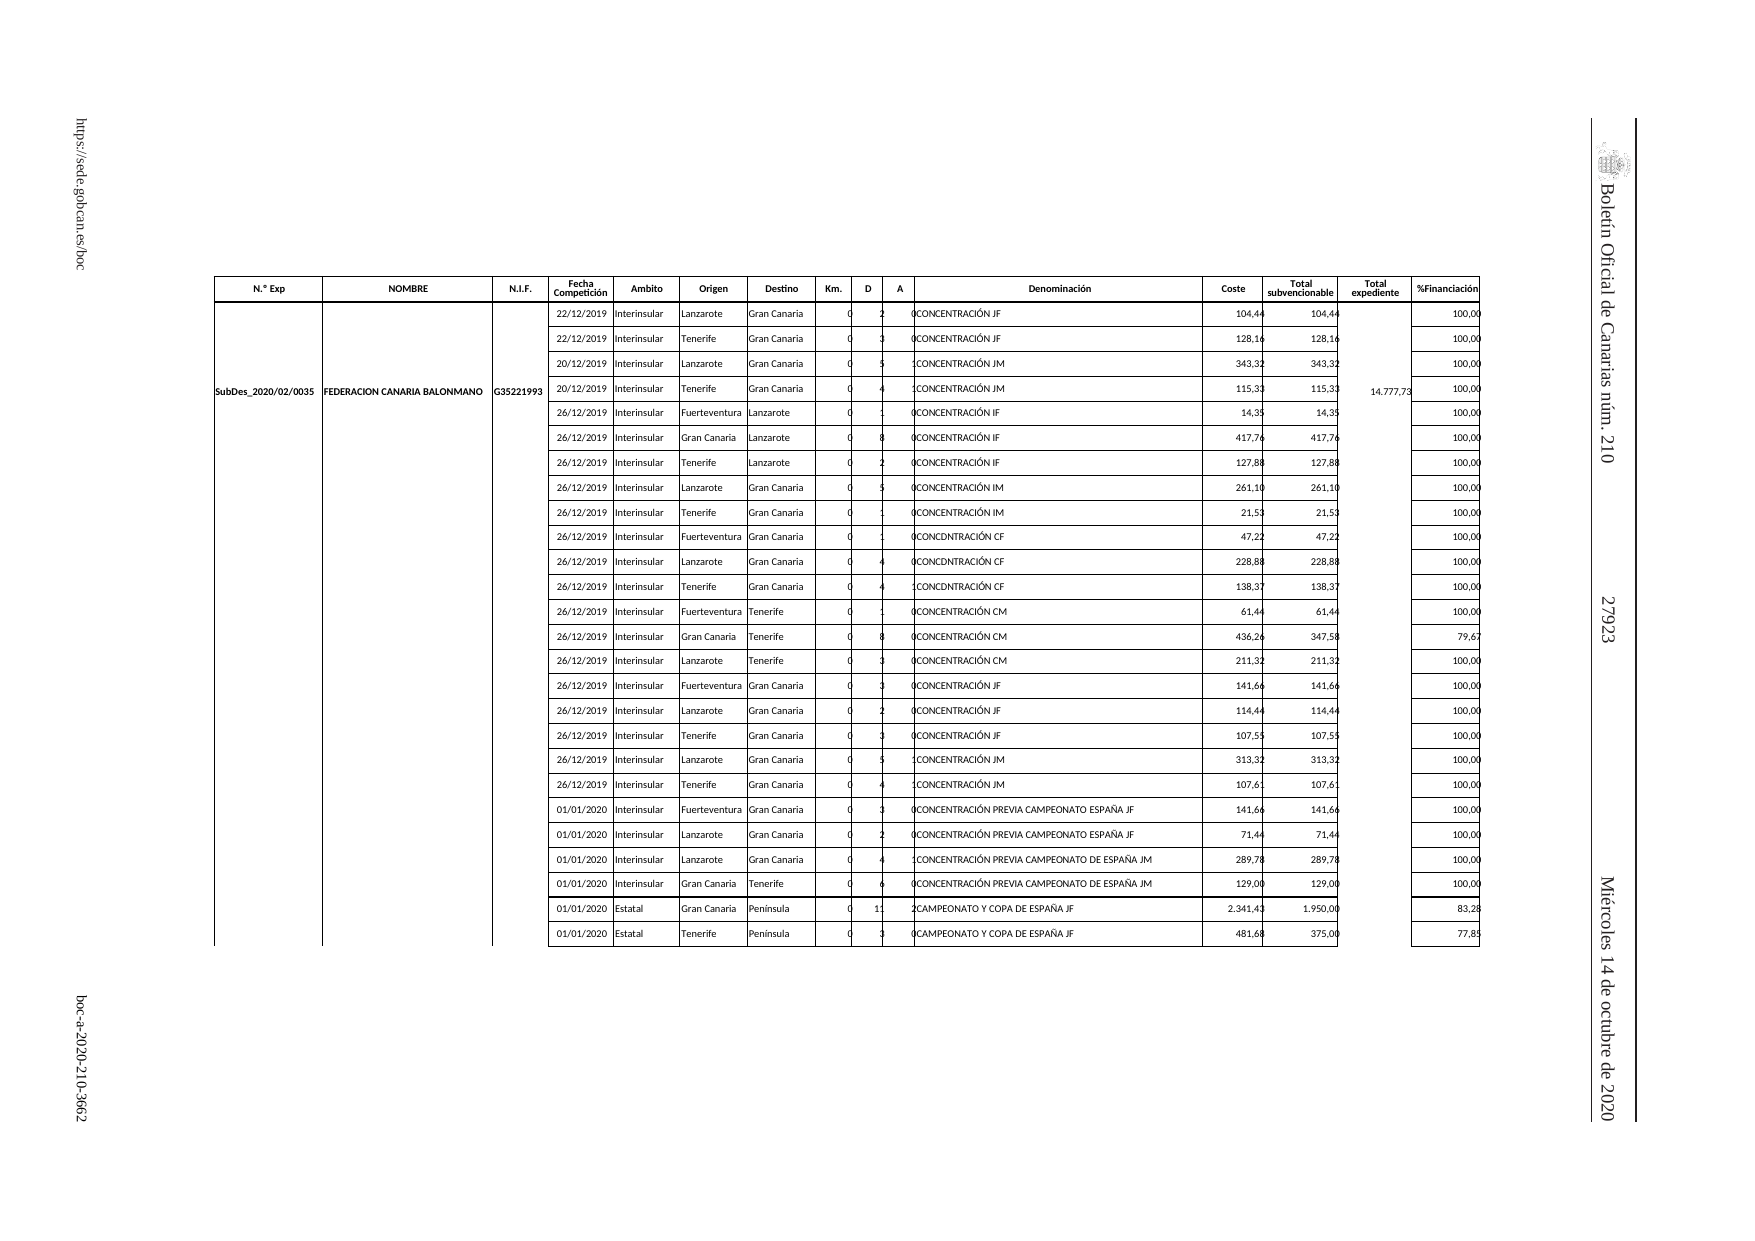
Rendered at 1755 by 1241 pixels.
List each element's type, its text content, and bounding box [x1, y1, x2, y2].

table_cell 2 [852, 451, 882, 475]
table_cell 0 [816, 575, 851, 599]
table_cell 3 [852, 650, 882, 673]
table_cell 1 [883, 575, 914, 599]
table_cell 1 [883, 377, 914, 401]
table_cell 1 [852, 600, 882, 624]
table_cell 141,66 [1203, 798, 1262, 822]
table_cell 21,53 [1263, 501, 1337, 524]
table_cell 100,00 [1412, 749, 1479, 772]
table_cell Lanzarote [680, 848, 747, 872]
table_cell 2 [852, 303, 882, 326]
table_cell 114,44 [1203, 699, 1262, 723]
table_cell 21,53 [1203, 501, 1262, 524]
table_cell 26/12/2019 [549, 575, 613, 599]
table_cell 138,37 [1203, 575, 1262, 599]
table_cell 100,00 [1412, 699, 1479, 723]
table_cell Fuerteventura [680, 674, 747, 698]
table_cell Lanzarote [680, 352, 747, 376]
table_cell 0 [883, 526, 914, 549]
table_cell 107,55 [1203, 724, 1262, 748]
table_cell 14,35 [1263, 402, 1337, 425]
table_cell Interinsular [614, 526, 679, 549]
table_cell 107,61 [1263, 774, 1337, 797]
table_cell 100,00 [1412, 327, 1479, 351]
table_header D [852, 277, 882, 301]
table_cell Gran Canaria [748, 774, 815, 797]
table_cell 01/01/2020 [549, 823, 613, 847]
table_cell 0 [883, 625, 914, 648]
table_cell Gran Canaria [748, 377, 815, 401]
table_cell Gran Canaria [748, 327, 815, 351]
table_cell CONCENTRACIÓN JM [915, 749, 1202, 772]
table_cell Interinsular [614, 600, 679, 624]
table_cell 100,00 [1412, 873, 1479, 896]
table_cell 1.950,00 [1263, 898, 1337, 921]
table_cell 0 [816, 798, 851, 822]
table_cell 417,76 [1203, 426, 1262, 450]
table_cell 0 [816, 922, 851, 946]
table_cell CONCENTRACIÓN IF [915, 451, 1202, 475]
table_cell 313,32 [1203, 749, 1262, 772]
table_cell 0 [883, 823, 914, 847]
table_cell 115,33 [1263, 377, 1337, 401]
table_cell 0 [816, 476, 851, 500]
table_cell 3 [852, 724, 882, 748]
table_cell 14,35 [1203, 402, 1262, 425]
table_cell Gran Canaria [748, 848, 815, 872]
table_cell 26/12/2019 [549, 650, 613, 673]
table_cell Gran Canaria [748, 699, 815, 723]
table_cell 0 [883, 699, 914, 723]
table_cell 26/12/2019 [549, 625, 613, 648]
table_cell 129,00 [1263, 873, 1337, 896]
table_cell 343,32 [1203, 352, 1262, 376]
table_cell 0 [816, 873, 851, 896]
table_cell 289,78 [1263, 848, 1337, 872]
table_cell 83,28 [1412, 898, 1479, 921]
table_cell 0 [816, 402, 851, 425]
table_cell 01/01/2020 [549, 798, 613, 822]
table_cell 0 [816, 550, 851, 574]
table_cell 26/12/2019 [549, 501, 613, 524]
table_cell 228,88 [1263, 550, 1337, 574]
table_cell 0 [883, 426, 914, 450]
table_cell 100,00 [1412, 426, 1479, 450]
table_cell 0 [816, 823, 851, 847]
table_cell 0 [883, 650, 914, 673]
table_cell 129,00 [1203, 873, 1262, 896]
table_cell 26/12/2019 [549, 749, 613, 772]
table_cell 0 [816, 501, 851, 524]
table_cell 100,00 [1412, 451, 1479, 475]
table_cell 1 [852, 501, 882, 524]
table_cell Interinsular [614, 724, 679, 748]
table_cell CONCENTRACIÓN CM [915, 650, 1202, 673]
table_cell 71,44 [1263, 823, 1337, 847]
table_cell 2 [852, 699, 882, 723]
table_cell 3 [852, 922, 882, 946]
table_cell Estatal [614, 922, 679, 946]
table_cell 1 [883, 749, 914, 772]
table_cell 0 [883, 550, 914, 574]
table_cell CONCDNTRACIÓN CF [915, 575, 1202, 599]
table_cell Interinsular [614, 848, 679, 872]
table_cell Gran Canaria [748, 526, 815, 549]
table_cell 8 [852, 426, 882, 450]
table_cell Tenerife [680, 922, 747, 946]
table_cell 2.341,43 [1203, 898, 1262, 921]
table_cell 127,88 [1263, 451, 1337, 475]
table_cell 107,55 [1263, 724, 1337, 748]
table_header Total expediente [1338, 277, 1411, 301]
table_cell Interinsular [614, 873, 679, 896]
table_cell 0 [883, 451, 914, 475]
table_cell Interinsular [614, 352, 679, 376]
table_cell CONCENTRACIÓN PREVIA CAMPEONATO ESPAÑA JF [915, 823, 1202, 847]
table_cell 5 [852, 352, 882, 376]
table_cell Península [748, 922, 815, 946]
table_cell 79,67 [1412, 625, 1479, 648]
table_cell Tenerife [748, 600, 815, 624]
table_cell 0 [816, 303, 851, 326]
table_cell 0 [816, 377, 851, 401]
text 27923 [1598, 597, 1618, 646]
table_header Total subvencionable [1263, 277, 1337, 301]
table_cell 100,00 [1412, 823, 1479, 847]
table_cell Península [748, 898, 815, 921]
table_cell 0 [883, 600, 914, 624]
table_cell 100,00 [1412, 650, 1479, 673]
table_cell 1 [883, 352, 914, 376]
table_cell Tenerife [748, 650, 815, 673]
table_header Fecha Competición [549, 277, 613, 301]
table_cell 26/12/2019 [549, 526, 613, 549]
table_cell Gran Canaria [748, 501, 815, 524]
table_cell 261,10 [1263, 476, 1337, 500]
table_cell 61,44 [1263, 600, 1337, 624]
table_cell 141,66 [1263, 674, 1337, 698]
table_cell CONCENTRACIÓN PREVIA CAMPEONATO DE ESPAÑA JM [915, 848, 1202, 872]
table_cell Lanzarote [748, 426, 815, 450]
table_cell 481,68 [1203, 922, 1262, 946]
table_cell CONCENTRACIÓN IM [915, 476, 1202, 500]
table_cell 104,44 [1263, 303, 1337, 326]
table_cell 1 [883, 848, 914, 872]
table_cell 71,44 [1203, 823, 1262, 847]
table_header NOMBRE [323, 277, 492, 301]
table_cell Tenerife [680, 377, 747, 401]
table_cell Lanzarote [680, 749, 747, 772]
table_cell 0 [816, 426, 851, 450]
table_cell Tenerife [680, 451, 747, 475]
table_header A [883, 277, 914, 301]
table_cell 20/12/2019 [549, 352, 613, 376]
table_cell FEDERACION CANARIA BALONMANO [323, 303, 492, 946]
table_cell 14.777,73 [1338, 303, 1411, 946]
text https://sede.gobcan.es/boc [73, 118, 90, 273]
table_cell 5 [852, 476, 882, 500]
table_cell Interinsular [614, 575, 679, 599]
table_cell 100,00 [1412, 377, 1479, 401]
table_cell 8 [852, 625, 882, 648]
table_cell 0 [816, 600, 851, 624]
table_cell Lanzarote [680, 823, 747, 847]
table_cell 2 [883, 898, 914, 921]
table_cell 0 [883, 476, 914, 500]
table_cell Gran Canaria [680, 625, 747, 648]
table_cell Tenerife [680, 575, 747, 599]
table_header Denominación [915, 277, 1202, 301]
table_cell CONCENTRACIÓN IF [915, 402, 1202, 425]
table_cell Interinsular [614, 674, 679, 698]
table_cell 47,22 [1203, 526, 1262, 549]
table_cell 11 [852, 898, 882, 921]
table_cell Gran Canaria [748, 303, 815, 326]
table_cell 2 [852, 823, 882, 847]
table_header Origen [680, 277, 747, 301]
table_cell CAMPEONATO Y COPA DE ESPAÑA JF [915, 898, 1202, 921]
table_cell 141,66 [1263, 798, 1337, 822]
table_cell 313,32 [1263, 749, 1337, 772]
table_cell 0 [816, 699, 851, 723]
table_cell 26/12/2019 [549, 451, 613, 475]
text Miércoles 14 de octubre de 2020 [1598, 876, 1618, 1124]
table_header Ambito [614, 277, 679, 301]
table_cell 61,44 [1203, 600, 1262, 624]
table_cell Lanzarote [680, 699, 747, 723]
table_cell 3 [852, 798, 882, 822]
table_cell 104,44 [1203, 303, 1262, 326]
table_cell 0 [883, 922, 914, 946]
table_cell Tenerife [748, 873, 815, 896]
table_cell 47,22 [1263, 526, 1337, 549]
table_cell CONCENTRACIÓN IF [915, 426, 1202, 450]
table_cell 100,00 [1412, 674, 1479, 698]
table_cell 26/12/2019 [549, 774, 613, 797]
table_cell CONCENTRACIÓN JF [915, 327, 1202, 351]
table_cell 141,66 [1203, 674, 1262, 698]
table_cell 0 [816, 898, 851, 921]
table_cell Interinsular [614, 823, 679, 847]
table_cell Interinsular [614, 476, 679, 500]
table_cell 0 [883, 798, 914, 822]
table_cell CAMPEONATO Y COPA DE ESPAÑA JF [915, 922, 1202, 946]
table_cell Tenerife [680, 501, 747, 524]
table_cell Tenerife [748, 625, 815, 648]
table_cell 100,00 [1412, 550, 1479, 574]
table_cell 0 [883, 402, 914, 425]
table_cell 77,85 [1412, 922, 1479, 946]
table_cell CONCENTRACIÓN IM [915, 501, 1202, 524]
table_cell 1 [852, 526, 882, 549]
table_cell 4 [852, 575, 882, 599]
table_cell 100,00 [1412, 848, 1479, 872]
table_cell Interinsular [614, 426, 679, 450]
table_cell 26/12/2019 [549, 476, 613, 500]
table_cell 0 [816, 451, 851, 475]
table_cell Gran Canaria [748, 749, 815, 772]
table_cell 0 [816, 650, 851, 673]
table_cell 107,61 [1203, 774, 1262, 797]
table_cell 0 [816, 848, 851, 872]
table_cell 4 [852, 550, 882, 574]
table_cell 4 [852, 377, 882, 401]
table_cell 100,00 [1412, 575, 1479, 599]
table_cell 26/12/2019 [549, 699, 613, 723]
table_header Km. [816, 277, 851, 301]
table_cell Interinsular [614, 451, 679, 475]
table_cell 22/12/2019 [549, 303, 613, 326]
table_cell 289,78 [1203, 848, 1262, 872]
table_cell Gran Canaria [680, 426, 747, 450]
table_cell 100,00 [1412, 303, 1479, 326]
table_cell Fuerteventura [680, 402, 747, 425]
table_cell 100,00 [1412, 798, 1479, 822]
table_cell Interinsular [614, 327, 679, 351]
table_cell CONCENTRACIÓN JM [915, 377, 1202, 401]
table_cell Interinsular [614, 774, 679, 797]
table_cell CONCENTRACIÓN PREVIA CAMPEONATO DE ESPAÑA JM [915, 873, 1202, 896]
table_cell G35221993 [493, 303, 548, 946]
table_cell 228,88 [1203, 550, 1262, 574]
table_cell 100,00 [1412, 774, 1479, 797]
table_cell 100,00 [1412, 501, 1479, 524]
table_cell CONCENTRACIÓN JF [915, 674, 1202, 698]
table_cell Tenerife [680, 327, 747, 351]
table_cell Gran Canaria [748, 575, 815, 599]
table_cell Estatal [614, 898, 679, 921]
table_cell 26/12/2019 [549, 600, 613, 624]
table_cell Gran Canaria [748, 352, 815, 376]
table_cell 347,58 [1263, 625, 1337, 648]
table_cell 26/12/2019 [549, 402, 613, 425]
table_cell Gran Canaria [748, 798, 815, 822]
table_cell Gran Canaria [748, 823, 815, 847]
table_cell CONCENTRACIÓN JM [915, 774, 1202, 797]
table_cell 6 [852, 873, 882, 896]
table_header N.I.F. [493, 277, 548, 301]
table_cell 0 [816, 352, 851, 376]
table_cell 01/01/2020 [549, 848, 613, 872]
table_cell Interinsular [614, 550, 679, 574]
table_cell 128,16 [1203, 327, 1262, 351]
table_cell 26/12/2019 [549, 426, 613, 450]
table_cell Interinsular [614, 625, 679, 648]
table_cell Tenerife [680, 774, 747, 797]
table_cell Interinsular [614, 303, 679, 326]
table_cell Lanzarote [680, 303, 747, 326]
text Boletín Oficial de Canarias núm. 210 [1598, 183, 1618, 464]
table_cell Gran Canaria [748, 476, 815, 500]
table_cell Gran Canaria [680, 898, 747, 921]
table_cell Interinsular [614, 402, 679, 425]
table_header %Financiación [1412, 277, 1479, 301]
table_cell 3 [852, 674, 882, 698]
table_cell 115,33 [1203, 377, 1262, 401]
table_cell 0 [883, 873, 914, 896]
table_cell 100,00 [1412, 352, 1479, 376]
table_cell 100,00 [1412, 526, 1479, 549]
table_cell Interinsular [614, 798, 679, 822]
table_cell 22/12/2019 [549, 327, 613, 351]
table_cell 0 [883, 501, 914, 524]
table_cell 0 [816, 724, 851, 748]
table_cell Gran Canaria [748, 550, 815, 574]
table_cell 01/01/2020 [549, 922, 613, 946]
table_cell 114,44 [1263, 699, 1337, 723]
table_cell 1 [883, 774, 914, 797]
table_cell 375,00 [1263, 922, 1337, 946]
table_header Destino [748, 277, 815, 301]
table_cell 0 [816, 749, 851, 772]
table_cell CONCDNTRACIÓN CF [915, 526, 1202, 549]
table_cell Interinsular [614, 650, 679, 673]
table_cell 100,00 [1412, 402, 1479, 425]
table_cell 0 [816, 526, 851, 549]
table_cell Lanzarote [748, 451, 815, 475]
table_cell Interinsular [614, 501, 679, 524]
table_cell 0 [816, 327, 851, 351]
table_cell Lanzarote [748, 402, 815, 425]
table_cell 26/12/2019 [549, 550, 613, 574]
table_cell CONCDNTRACIÓN CF [915, 550, 1202, 574]
table_cell 100,00 [1412, 476, 1479, 500]
table_cell 0 [816, 774, 851, 797]
table_header Coste [1203, 277, 1262, 301]
table_cell CONCENTRACIÓN JF [915, 724, 1202, 748]
table_cell 4 [852, 848, 882, 872]
table_cell 0 [883, 303, 914, 326]
table_cell SubDes_2020/02/0035 [215, 303, 322, 946]
table_header N.º Exp [215, 277, 322, 301]
table_cell 436,26 [1203, 625, 1262, 648]
table_cell CONCENTRACIÓN JF [915, 303, 1202, 326]
table_cell 4 [852, 774, 882, 797]
table_cell 211,32 [1203, 650, 1262, 673]
table_cell Gran Canaria [680, 873, 747, 896]
text boc-a-2020-210-3662 [74, 995, 91, 1124]
table_cell Lanzarote [680, 550, 747, 574]
table_cell Fuerteventura [680, 526, 747, 549]
table_cell Interinsular [614, 377, 679, 401]
table_cell CONCENTRACIÓN JM [915, 352, 1202, 376]
table_cell 5 [852, 749, 882, 772]
table_cell CONCENTRACIÓN CM [915, 600, 1202, 624]
table_cell Interinsular [614, 699, 679, 723]
table_cell 127,88 [1203, 451, 1262, 475]
table_cell 0 [816, 674, 851, 698]
table_cell 0 [816, 625, 851, 648]
table_cell 100,00 [1412, 724, 1479, 748]
table_cell 20/12/2019 [549, 377, 613, 401]
table_cell 211,32 [1263, 650, 1337, 673]
table_cell 343,32 [1263, 352, 1337, 376]
table_cell 417,76 [1263, 426, 1337, 450]
table_cell 01/01/2020 [549, 898, 613, 921]
table_cell 1 [852, 402, 882, 425]
table_cell Lanzarote [680, 650, 747, 673]
table_cell CONCENTRACIÓN CM [915, 625, 1202, 648]
table_cell 26/12/2019 [549, 674, 613, 698]
table_cell Gran Canaria [748, 724, 815, 748]
table_cell 100,00 [1412, 600, 1479, 624]
table_cell Fuerteventura [680, 600, 747, 624]
table_cell 3 [852, 327, 882, 351]
table_cell 0 [883, 327, 914, 351]
table_cell 261,10 [1203, 476, 1262, 500]
table_cell 26/12/2019 [549, 724, 613, 748]
table_cell 0 [883, 724, 914, 748]
table_cell 128,16 [1263, 327, 1337, 351]
table_cell Fuerteventura [680, 798, 747, 822]
table_cell Interinsular [614, 749, 679, 772]
table_cell 138,37 [1263, 575, 1337, 599]
table_cell Gran Canaria [748, 674, 815, 698]
table_cell CONCENTRACIÓN JF [915, 699, 1202, 723]
table_cell Tenerife [680, 724, 747, 748]
table_cell Lanzarote [680, 476, 747, 500]
table_cell 01/01/2020 [549, 873, 613, 896]
table_cell 0 [883, 674, 914, 698]
table_cell CONCENTRACIÓN PREVIA CAMPEONATO ESPAÑA JF [915, 798, 1202, 822]
